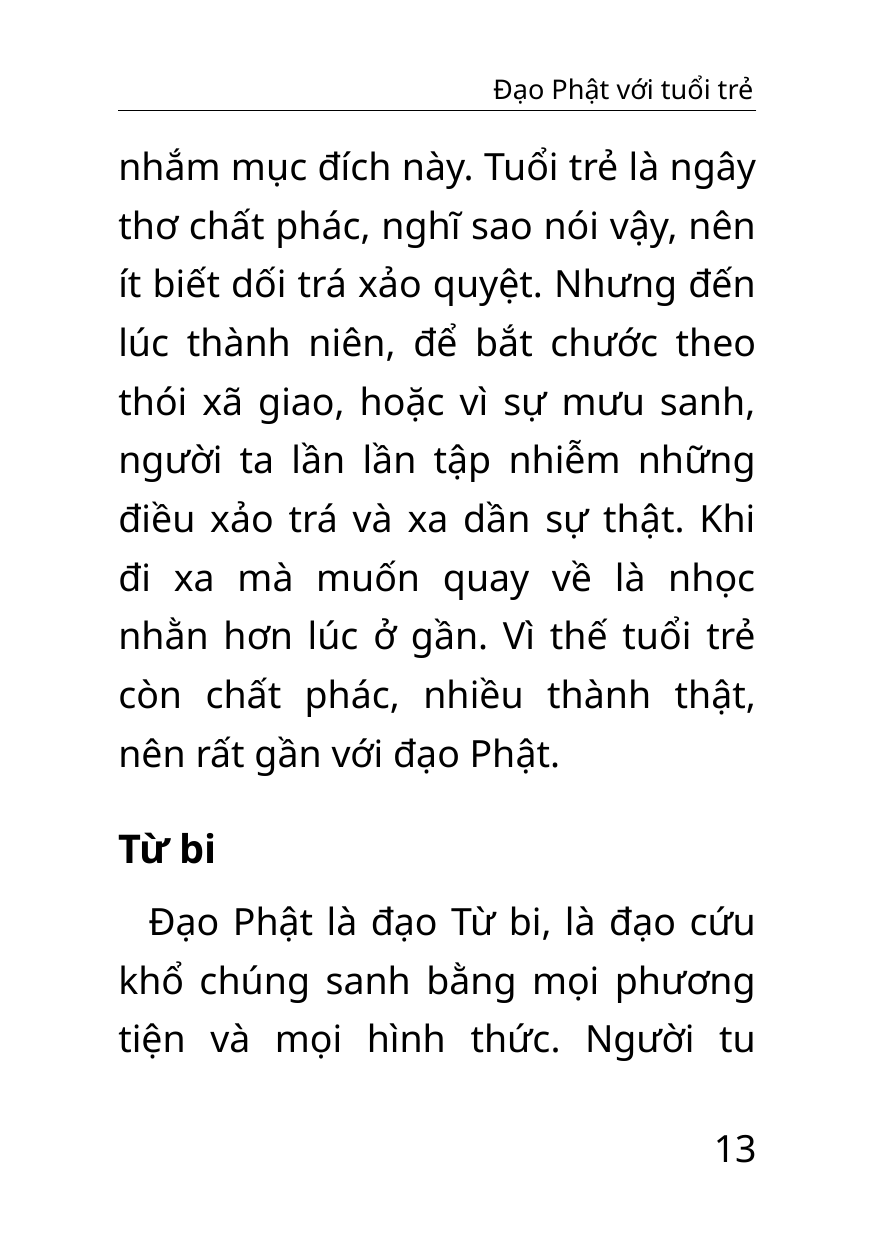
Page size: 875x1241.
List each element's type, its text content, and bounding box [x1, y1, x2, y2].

text nhắm mục đích này. Tuổi trẻ là ngây thơ chất phác, nghĩ sao nói vậy, nên ít biết dối trá xảo quyệt. Nhưng đến lúc thành niên, để bắt chước theo thói xã giao, hoặc vì sự mưu sanh, người ta lần lần tập nhiễm những điều xảo trá và xa dần sự thật. Khi đi xa mà muốn quay về là nhọc nhằn hơn lúc ở gần. Vì thế tuổi trẻ còn chất phác, nhiều thành thật, nên rất gần với đạo Phật. [118, 141, 756, 778]
subtitle Từ bi [118, 821, 756, 875]
text Ðạo Phật là đạo Từ bi, là đạo cứu khổ chúng sanh bằng mọi phương tiện và mọi hình thức. Người tu [118, 896, 756, 1064]
